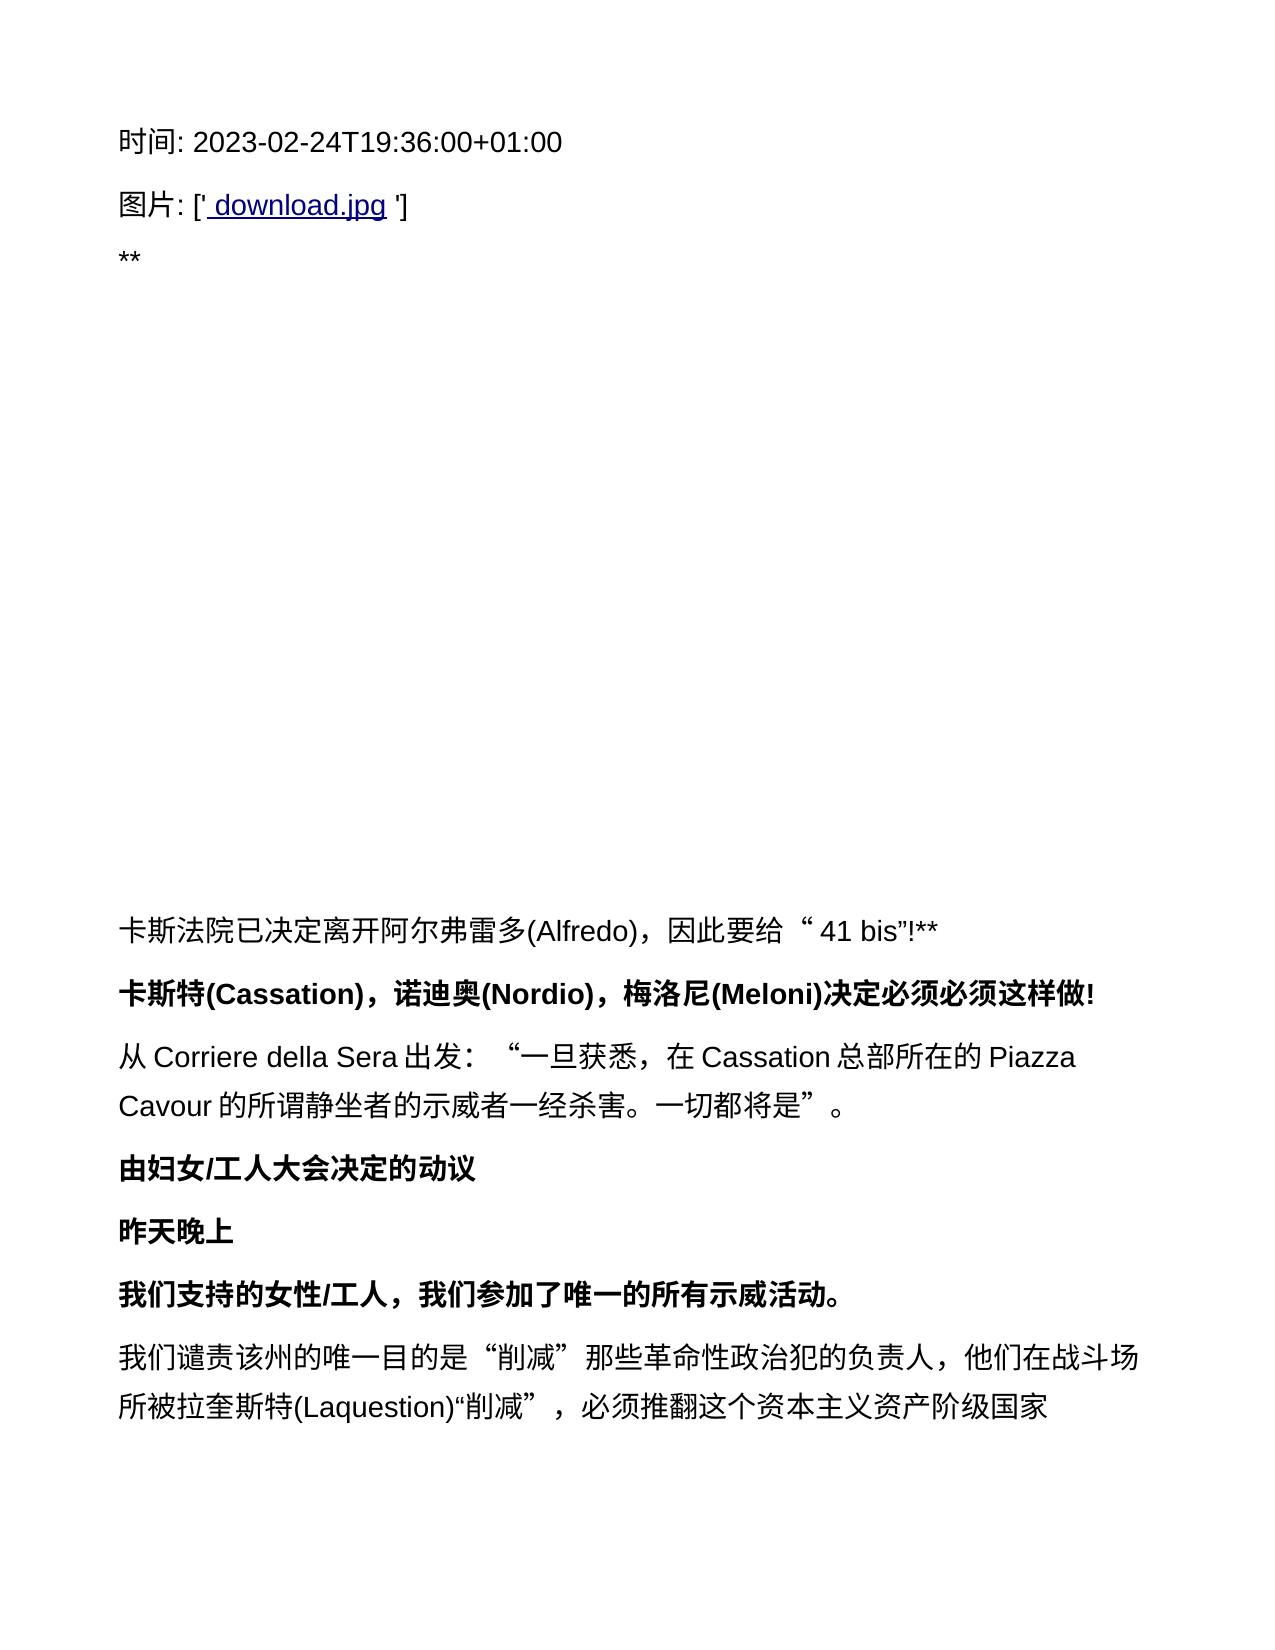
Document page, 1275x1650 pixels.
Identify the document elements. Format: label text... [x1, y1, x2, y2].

text 图片: [' download.jpg '] [118, 181, 1157, 223]
text 昨天晚上 [118, 1208, 1157, 1251]
text 我们支持的女性/工人，我们参加了唯一的所有示威活动。 [118, 1272, 1157, 1314]
text 卡斯特(Cassation)，诺迪奥(Nordio)，梅洛尼(Meloni)决定必须必须这样做! [118, 971, 1157, 1013]
text 时间: 2023-02-24T19:36:00+01:00 [118, 118, 1157, 160]
text ** [118, 244, 1157, 278]
text 我们谴责该州的唯一目的是“削减”那些革命性政治犯的负责人，他们在战斗场所被拉奎斯特(Laquestion)“削减”，必须推翻这个资本主义资产阶级国家 [118, 1335, 1157, 1426]
text 由妇女/工人大会决定的动议 [118, 1145, 1157, 1188]
text 卡斯法院已决定离开阿尔弗雷多(Alfredo)，因此要给“ 41 bis”!** [118, 297, 1157, 950]
text 从Corriere della Sera出发：“一旦获悉，在Cassation总部所在的Piazza Cavour的所谓静坐者的示威者一经杀害。一切都将是”。 [118, 1034, 1157, 1124]
